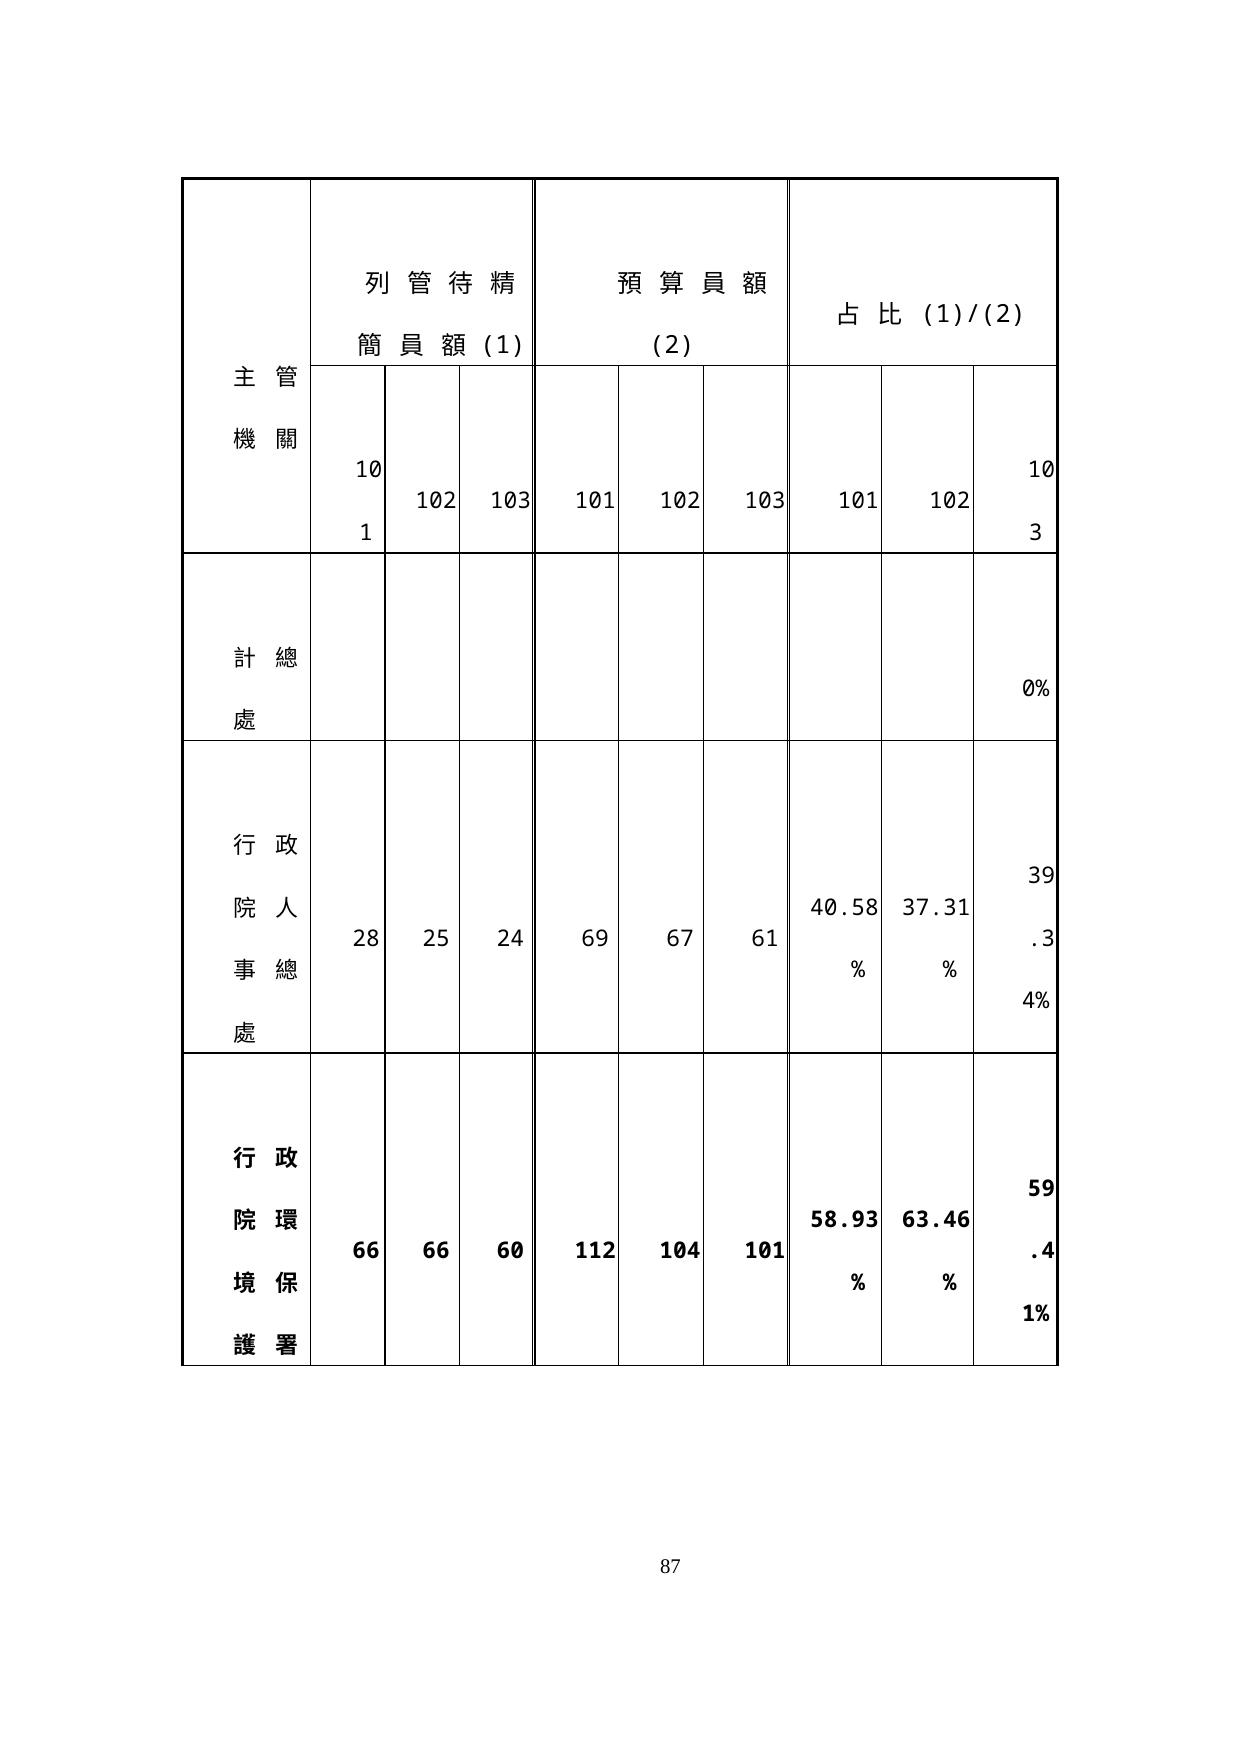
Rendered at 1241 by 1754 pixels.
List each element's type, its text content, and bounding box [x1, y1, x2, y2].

table_cell 102 [386, 366, 459, 552]
table_cell 66 [311, 1054, 384, 1365]
table_cell 102 [619, 366, 703, 552]
table_cell 104 [619, 1054, 703, 1365]
table_cell 24 [460, 741, 532, 1052]
table_cell 行政院環境保護署 [184, 1054, 310, 1365]
table_cell 59.41% [974, 1054, 1056, 1365]
table_cell [460, 554, 532, 740]
table_cell 101 [536, 366, 618, 552]
table_header 預算員額(2) [536, 180, 787, 365]
table_cell [704, 554, 787, 740]
table_cell 101 [311, 366, 384, 552]
table_cell [619, 554, 703, 740]
table_cell 37.31% [882, 741, 973, 1052]
table_cell 66 [386, 1054, 459, 1365]
table_cell [536, 554, 618, 740]
table_cell 101 [790, 366, 881, 552]
table_cell 28 [311, 741, 384, 1052]
table_cell 102 [882, 366, 973, 552]
table_header 占比(1)/(2) [790, 180, 1056, 365]
table_cell 行政院人事總處 [184, 741, 310, 1052]
table_cell 計總處 [184, 554, 310, 740]
table_cell 25 [386, 741, 459, 1052]
table_cell 101 [704, 1054, 787, 1365]
table_cell 63.46% [882, 1054, 973, 1365]
table_header 主管機關 [184, 180, 310, 552]
table_cell 39.34% [974, 741, 1056, 1052]
table_cell 103 [460, 366, 532, 552]
table_cell 103 [704, 366, 787, 552]
table_cell 112 [536, 1054, 618, 1365]
table_cell 67 [619, 741, 703, 1052]
table_cell 60 [460, 1054, 532, 1365]
table_cell 61 [704, 741, 787, 1052]
table_cell [311, 554, 384, 740]
table_cell [386, 554, 459, 740]
table_cell 0% [974, 554, 1056, 740]
table_cell 103 [974, 366, 1056, 552]
table_cell [882, 554, 973, 740]
table_header 列管待精簡員額(1) [311, 180, 532, 365]
table_cell 58.93% [790, 1054, 881, 1365]
table_cell [790, 554, 881, 740]
table_cell 69 [536, 741, 618, 1052]
table_cell 40.58% [790, 741, 881, 1052]
